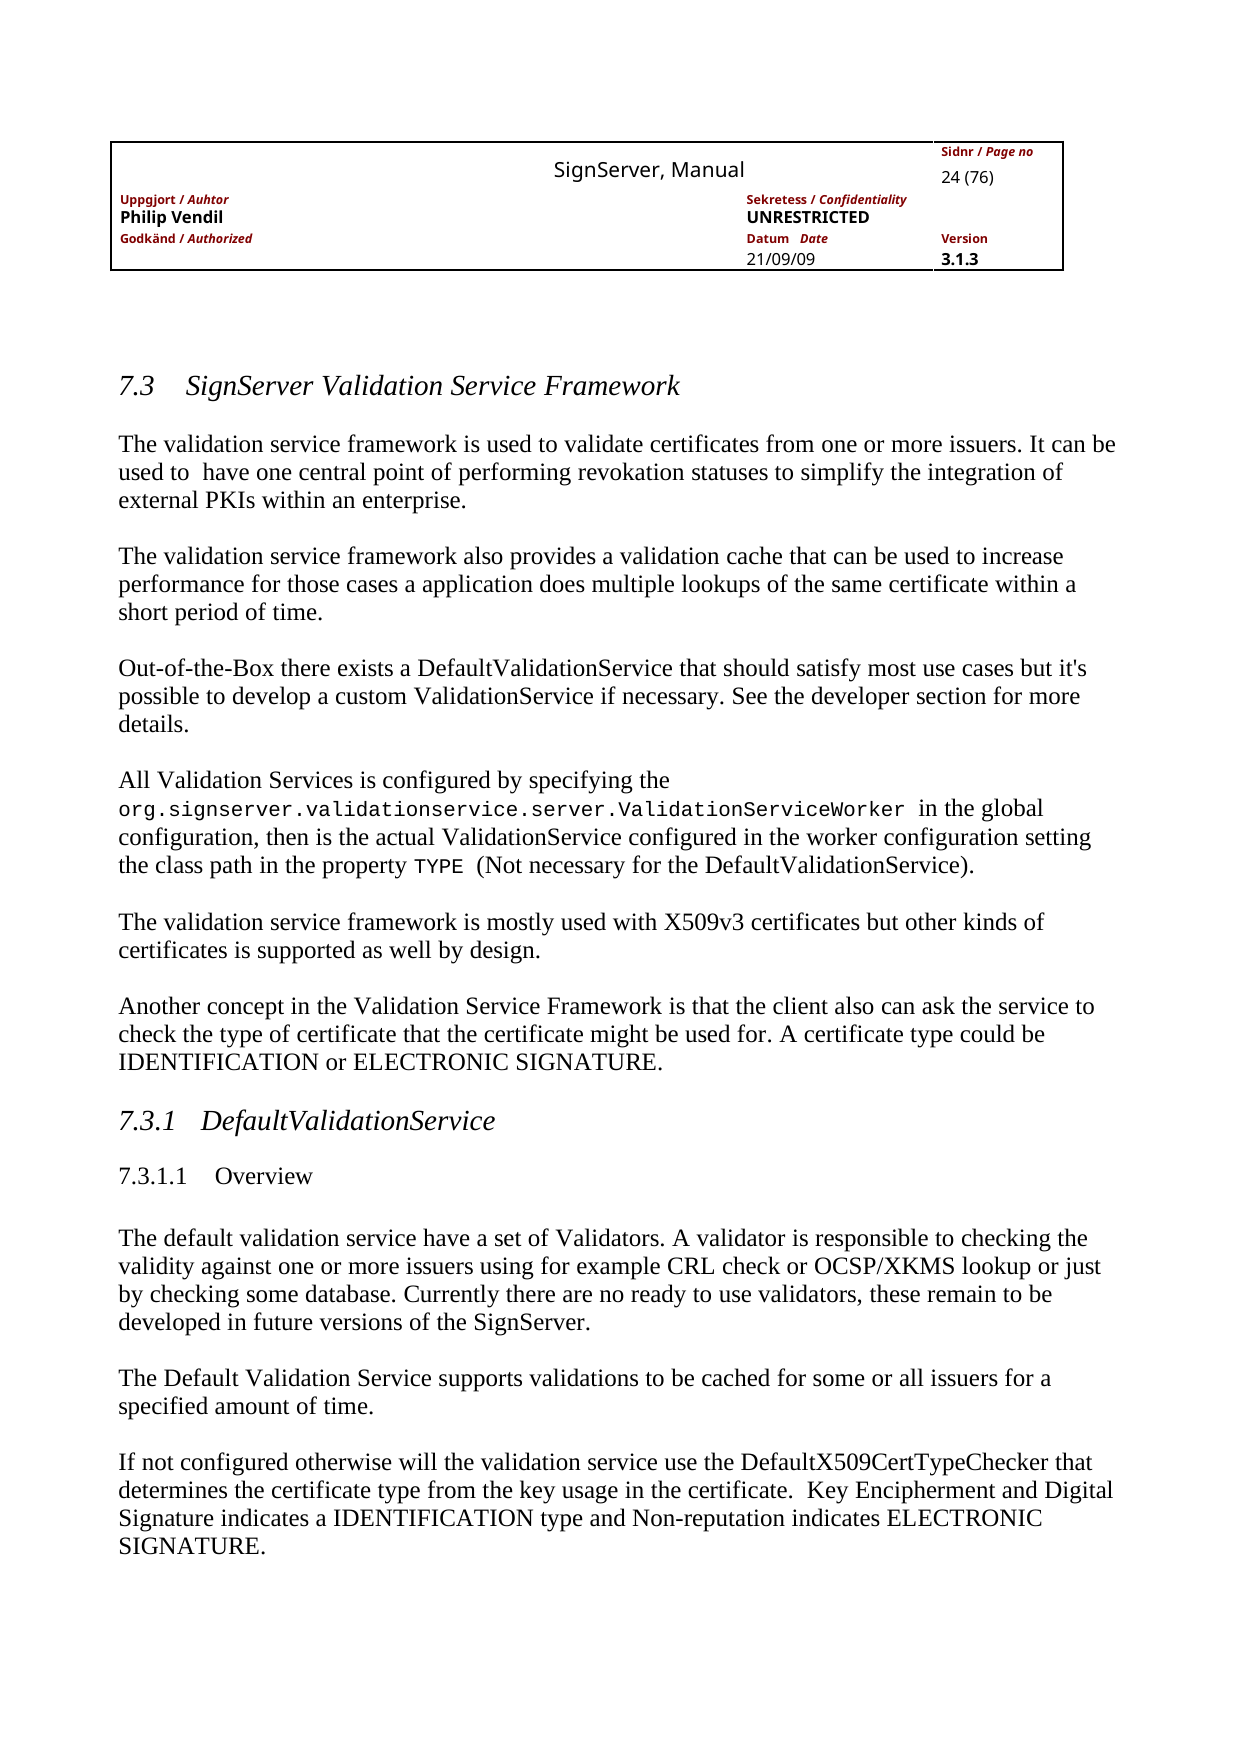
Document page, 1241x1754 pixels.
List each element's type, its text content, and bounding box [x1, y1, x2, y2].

text The validation service framework also provides a validation cache that can be used to increase performance for those cases a application does multiple lookups of the same certificate within a short period of time. [118, 542, 1122, 626]
text The validation service framework is used to validate certificates from one or more issuers. It can be used to have one central point of performing revokation statuses to simplify the integration of external PKIs within an enterprise. [118, 430, 1122, 514]
text Out-of-the-Box there exists a DefaultValidationService that should satisfy most use cases but it's possible to develop a custom ValidationService if necessary. See the developer section for more details. [118, 654, 1122, 738]
subtitle DefaultValidationService [118, 1104, 1122, 1137]
subtitle Overview [118, 1162, 1122, 1190]
text The default validation service have a set of Validators. A validator is responsible to checking the validity against one or more issuers using for example CRL check or OCSP/XKMS lookup or just by checking some database. Currently there are no ready to use validators, these remain to be developed in future versions of the SignServer. [118, 1224, 1122, 1336]
text The validation service framework is mostly used with X509v3 certificates but other kinds of certificates is supported as well by design. [118, 908, 1122, 964]
text If not configured otherwise will the validation service use the DefaultX509CertTypeChecker that determines the certificate type from the key usage in the certificate. Key Encipherment and Digital Signature indicates a IDENTIFICATION type and Non-reputation indicates ELECTRONIC SIGNATURE. [118, 1448, 1122, 1560]
subtitle SignServer Validation Service Framework [118, 369, 1122, 402]
text Another concept in the Validation Service Framework is that the client also can ask the service to check the type of certificate that the certificate might be used for. A certificate type could be IDENTIFICATION or ELECTRONIC SIGNATURE. [118, 992, 1122, 1076]
text The Default Validation Service supports validations to be cached for some or all issuers for a specified amount of time. [118, 1364, 1122, 1420]
text All Validation Services is configured by specifying the org.signserver.validationservice.server.ValidationServiceWorker in the global configuration, then is the actual ValidationService configured in the worker configuration setting the class path in the property TYPE (Not necessary for the DefaultValidationService). [118, 766, 1122, 880]
